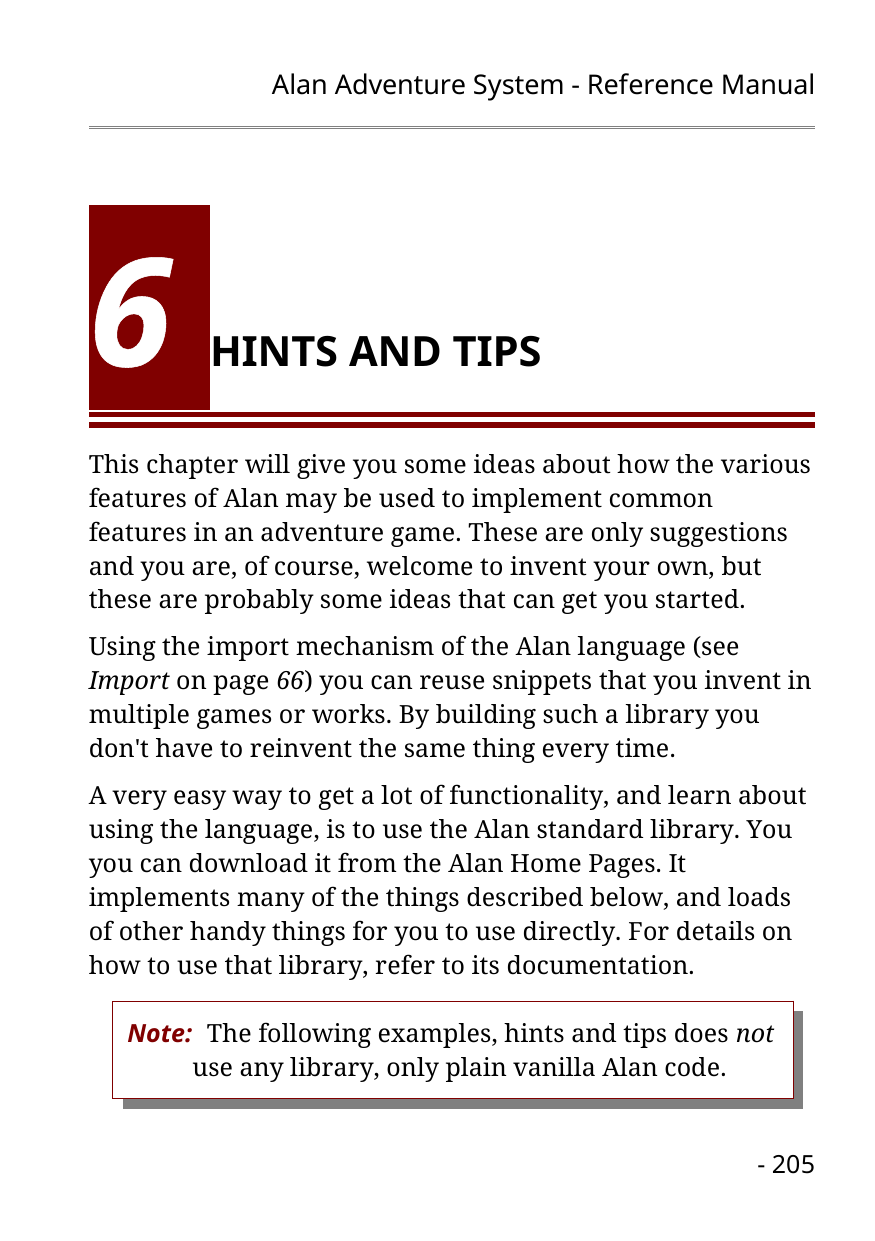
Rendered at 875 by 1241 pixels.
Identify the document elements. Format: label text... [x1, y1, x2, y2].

list The following examples, hints and tips does not use any library, only plain vanilla Alan code. [113, 1002, 793, 1098]
subtitle Hints And Tips [88, 205, 815, 428]
text Using the import mechanism of the Alan language (see Import on page 54) you can reuse snippets that you invent in multiple games or works. By building such a library you don't have to reinvent the same thing every time. [88, 629, 815, 765]
text This chapter will give you some ideas about how the various features of Alan may be used to implement common features in an adventure game. These are only suggestions and you are, of course, welcome to invent your own, but these are probably some ideas that can get you started. [88, 447, 815, 616]
text A very easy way to get a lot of functionality, and learn about using the language, is to use the Alan standard library. You you can download it from the Alan Home Pages. It implements many of the things described below, and loads of other handy things for you to use directly. For details on how to use that library, refer to its documentation. [88, 778, 815, 982]
